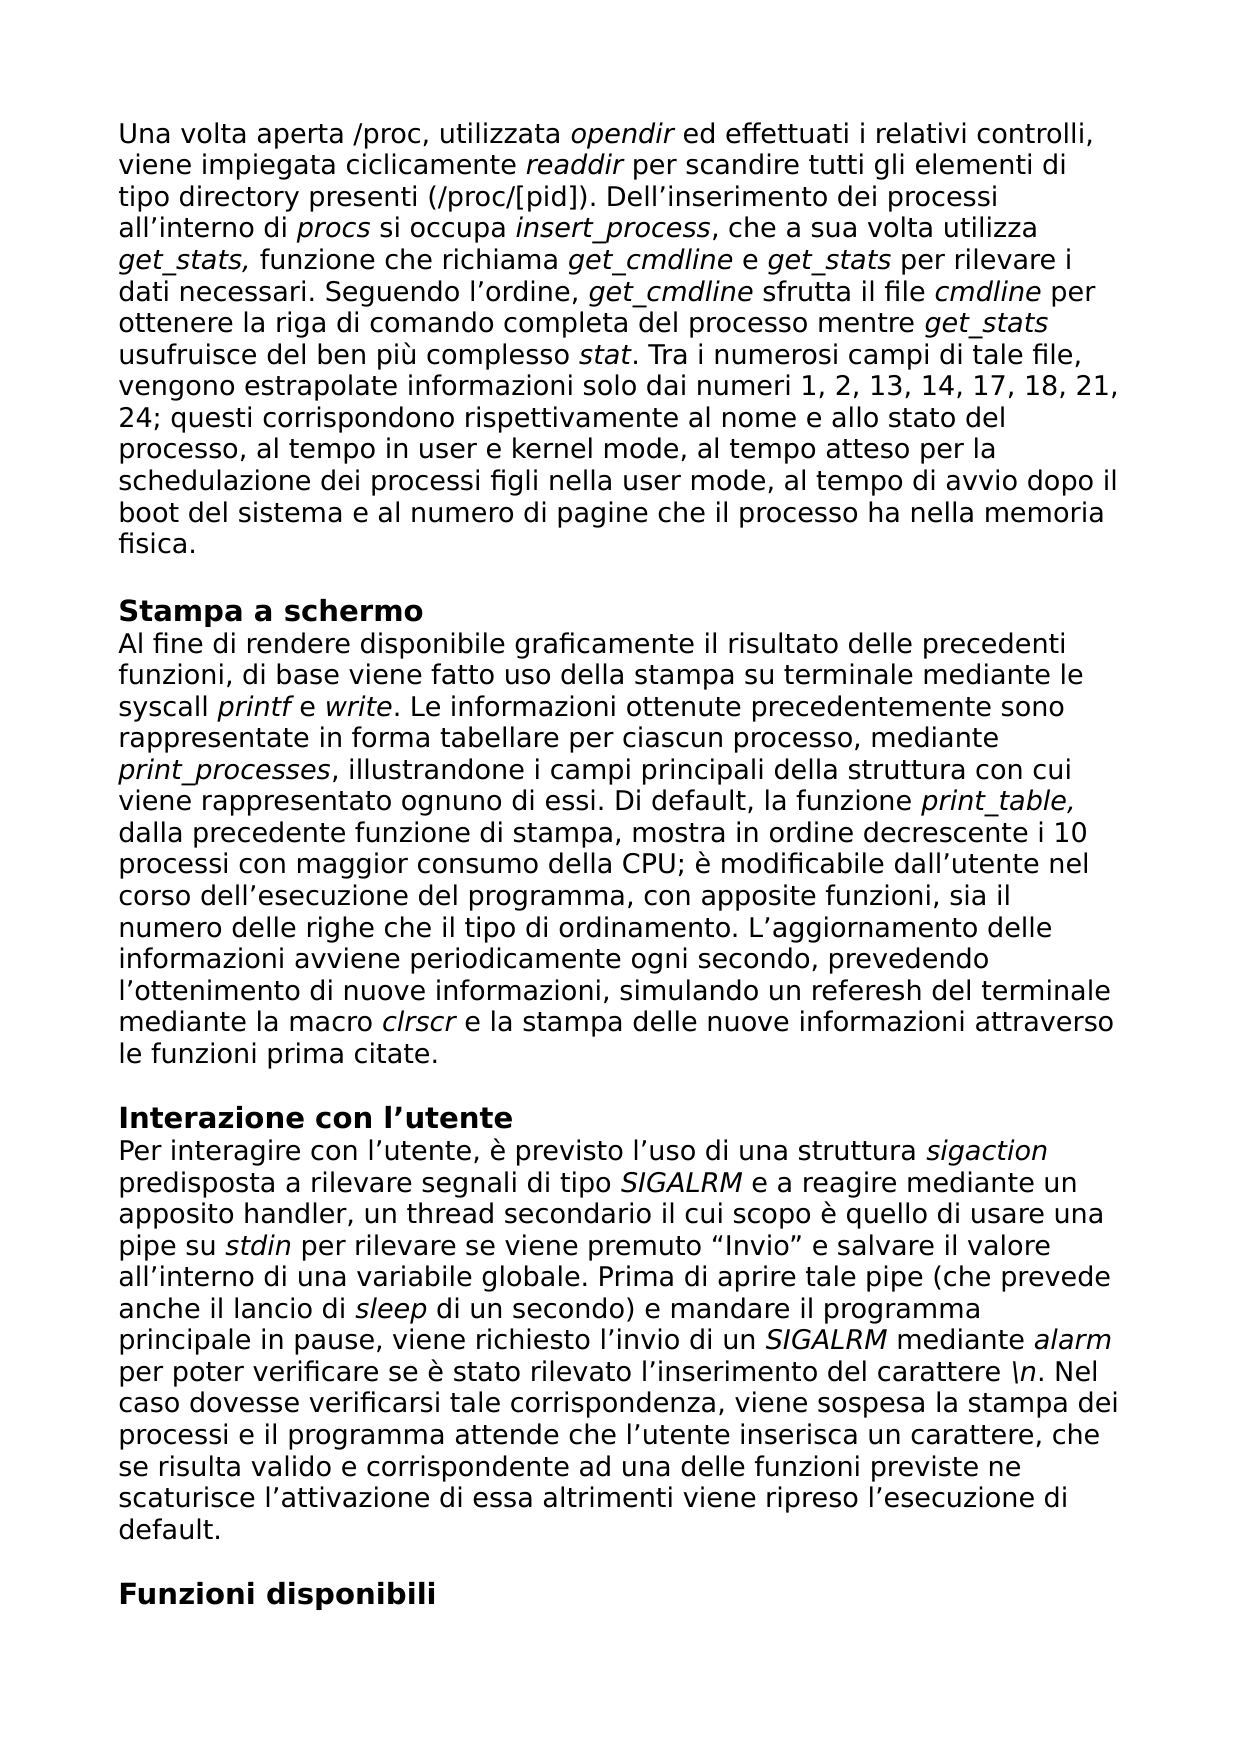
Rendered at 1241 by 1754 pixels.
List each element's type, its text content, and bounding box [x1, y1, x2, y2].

text Stampa a schermo [118, 594, 1122, 628]
text Interazione con l’utente [118, 1101, 1122, 1135]
text Una volta aperta /proc, utilizzata opendir ed effettuati i relativi controlli, viene impiegata ciclicamente readdir per scandire tutti gli elementi di tipo directory presenti (/proc/[pid]). Dell’inserimento dei processi all’interno di procs si occupa insert_process, che a sua volta utilizza get_stats, funzione che richiama get_cmdline e get_stats per rilevare i dati necessari. Seguendo l’ordine, get_cmdline sfrutta il file cmdline per ottenere la riga di comando completa del processo mentre get_stats usufruisce del ben più complesso stat. Tra i numerosi campi di tale file, vengono estrapolate informazioni solo dai numeri 1, 2, 13, 14, 17, 18, 21, 24; questi corrispondono rispettivamente al nome e allo stato del processo, al tempo in user e kernel mode, al tempo atteso per la schedulazione dei processi figli nella user mode, al tempo di avvio dopo il boot del sistema e al numero di pagine che il processo ha nella memoria fisica. [118, 118, 1122, 560]
text Per interagire con l’utente, è previsto l’uso di una struttura sigaction predisposta a rilevare segnali di tipo SIGALRM e a reagire mediante un apposito handler, un thread secondario il cui scopo è quello di usare una pipe su stdin per rilevare se viene premuto “Invio” e salvare il valore all’interno di una variabile globale. Prima di aprire tale pipe (che prevede anche il lancio di sleep di un secondo) e mandare il programma principale in pause, viene richiesto l’invio di un SIGALRM mediante alarm per poter verificare se è stato rilevato l’inserimento del carattere \n. Nel caso dovesse verificarsi tale corrispondenza, viene sospesa la stampa dei processi e il programma attende che l’utente inserisca un carattere, che se risulta valido e corrispondente ad una delle funzioni previste ne scaturisce l’attivazione di essa altrimenti viene ripreso l’esecuzione di default. [118, 1135, 1122, 1546]
text Funzioni disponibili [118, 1577, 1122, 1611]
text Al fine di rendere disponibile graficamente il risultato delle precedenti funzioni, di base viene fatto uso della stampa su terminale mediante le syscall printf e write. Le informazioni ottenute precedentemente sono rappresentate in forma tabellare per ciascun processo, mediante print_processes, illustrandone i campi principali della struttura con cui viene rappresentato ognuno di essi. Di default, la funzione print_table, dalla precedente funzione di stampa, mostra in ordine decrescente i 10 processi con maggior consumo della CPU; è modificabile dall’utente nel corso dell’esecuzione del programma, con apposite funzioni, sia il numero delle righe che il tipo di ordinamento. L’aggiornamento delle informazioni avviene periodicamente ogni secondo, prevedendo l’ottenimento di nuove informazioni, simulando un referesh del terminale mediante la macro clrscr e la stampa delle nuove informazioni attraverso le funzioni prima citate. [118, 628, 1122, 1070]
